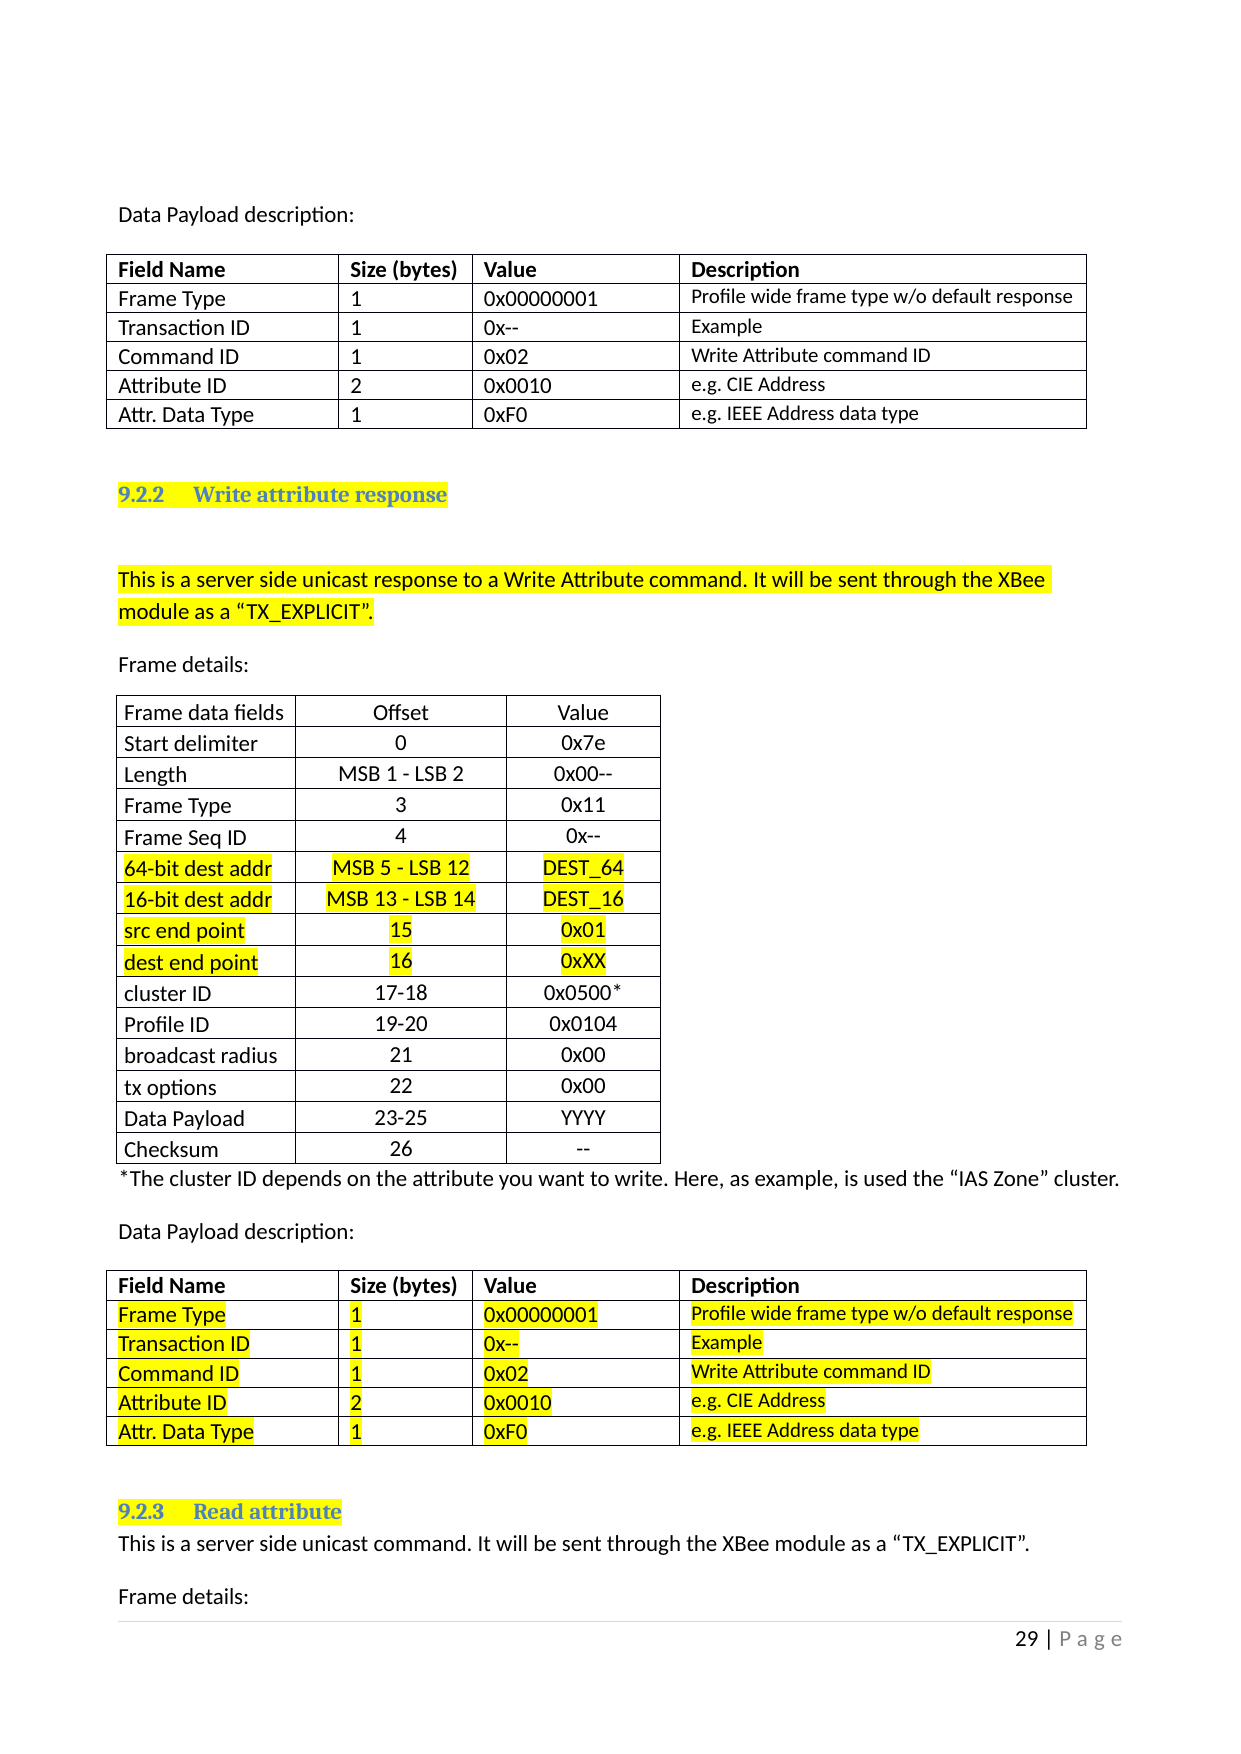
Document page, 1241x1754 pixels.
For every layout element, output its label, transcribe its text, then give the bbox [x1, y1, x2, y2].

table_cell e.g. IEEE Address data type [680, 400, 1086, 428]
table_cell 4 [296, 821, 506, 851]
table_cell broadcast radius [117, 1039, 295, 1069]
table_cell 0x11 [507, 789, 660, 819]
text Data Payload description: [118, 201, 1122, 229]
table_cell 1 [339, 342, 472, 370]
table_header Field Name [107, 255, 338, 283]
table_cell 0x0010 [473, 1388, 679, 1416]
table_cell Profile ID [117, 1008, 295, 1038]
table_header Description [680, 255, 1086, 283]
table_cell Attr. Data Type [107, 1417, 338, 1445]
table_cell 2 [339, 1388, 472, 1416]
subtitle Read attribute [118, 1499, 1122, 1525]
table_cell 21 [296, 1039, 506, 1069]
table_cell DEST_64 [507, 852, 660, 882]
table_cell Attribute ID [107, 1388, 338, 1416]
table_cell Frame Type [117, 789, 295, 819]
table_cell MSB 5 - LSB 12 [296, 852, 506, 882]
table_cell 64-bit dest addr [117, 852, 295, 882]
table_cell 0x-- [473, 313, 679, 341]
table_cell e.g. IEEE Address data type [680, 1417, 1086, 1445]
text This is a server side unicast response to a Write Attribute command. It will be sent through the XBee module as a “TX_EXPLICIT”. [118, 565, 1122, 626]
table_cell Attr. Data Type [107, 400, 338, 428]
table_cell 0x0104 [507, 1008, 660, 1038]
text This is a server side unicast command. It will be sent through the XBee module as a “TX_EXPLICIT”. [118, 1529, 1122, 1557]
table_cell 17-18 [296, 977, 506, 1007]
table_cell Command ID [107, 1359, 338, 1387]
table_cell 0x00 [507, 1039, 660, 1069]
subtitle Write attribute response [118, 482, 1122, 508]
table_cell 0x02 [473, 342, 679, 370]
table_cell 23-25 [296, 1102, 506, 1132]
table_cell 0xF0 [473, 400, 679, 428]
table_cell 0x01 [507, 914, 660, 944]
table_cell 1 [339, 1330, 472, 1358]
table_header Frame data fields [117, 696, 295, 726]
table_cell Profile wide frame type w/o default response [680, 1301, 1086, 1328]
table_cell 15 [296, 914, 506, 944]
table_cell 0x0500* [507, 977, 660, 1007]
table_cell 1 [339, 313, 472, 341]
table_cell 1 [339, 400, 472, 428]
table_cell 16-bit dest addr [117, 883, 295, 913]
table_cell 22 [296, 1071, 506, 1101]
table_cell Frame Type [107, 1301, 338, 1328]
table_cell YYYY [507, 1102, 660, 1132]
table_cell 0x-- [507, 821, 660, 851]
table_cell 1 [339, 1301, 472, 1328]
table_cell Checksum [117, 1133, 295, 1163]
table_header Size (bytes) [339, 255, 472, 283]
table_cell 0x02 [473, 1359, 679, 1387]
table_cell DEST_16 [507, 883, 660, 913]
table_header Size (bytes) [339, 1271, 472, 1299]
table_cell tx options [117, 1071, 295, 1101]
table_cell Start delimiter [117, 727, 295, 757]
table_cell 0xXX [507, 946, 660, 976]
table_cell 0 [296, 727, 506, 757]
table_cell Frame Seq ID [117, 821, 295, 851]
table_header Value [507, 696, 660, 726]
table_cell 0x00000001 [473, 1301, 679, 1328]
table_cell Attribute ID [107, 371, 338, 399]
table_cell 0x7e [507, 727, 660, 757]
table_cell 1 [339, 284, 472, 312]
table_cell Example [680, 1330, 1086, 1358]
table_cell 0x0010 [473, 371, 679, 399]
table_cell 0x-- [473, 1330, 679, 1358]
text *The cluster ID depends on the attribute you want to write. Here, as example, is used the “IAS Zone” cluster. [118, 1164, 1122, 1192]
table_cell MSB 13 - LSB 14 [296, 883, 506, 913]
table_cell e.g. CIE Address [680, 371, 1086, 399]
table_cell 16 [296, 946, 506, 976]
table_cell Transaction ID [107, 313, 338, 341]
table_cell Transaction ID [107, 1330, 338, 1358]
table_cell Frame Type [107, 284, 338, 312]
text Data Payload description: [118, 1217, 1122, 1245]
table_cell 0x00-- [507, 758, 660, 788]
table_cell 19-20 [296, 1008, 506, 1038]
table_header Offset [296, 696, 506, 726]
table_cell -- [507, 1133, 660, 1163]
table_cell Write Attribute command ID [680, 1359, 1086, 1387]
table_header Value [473, 1271, 679, 1299]
table_cell 1 [339, 1359, 472, 1387]
table_cell 26 [296, 1133, 506, 1163]
table_header Value [473, 255, 679, 283]
table_cell cluster ID [117, 977, 295, 1007]
table_cell e.g. CIE Address [680, 1388, 1086, 1416]
table_header Field Name [107, 1271, 338, 1299]
table_cell 3 [296, 789, 506, 819]
table_cell 2 [339, 371, 472, 399]
table_cell Write Attribute command ID [680, 342, 1086, 370]
table_cell Profile wide frame type w/o default response [680, 284, 1086, 312]
table_cell 1 [339, 1417, 472, 1445]
table_cell dest end point [117, 946, 295, 976]
table_cell Command ID [107, 342, 338, 370]
table_cell Data Payload [117, 1102, 295, 1132]
text Frame details: [118, 651, 1122, 678]
table_cell Length [117, 758, 295, 788]
table_cell 0x00000001 [473, 284, 679, 312]
table_cell MSB 1 - LSB 2 [296, 758, 506, 788]
table_cell Example [680, 313, 1086, 341]
table_cell 0xF0 [473, 1417, 679, 1445]
table_header Description [680, 1271, 1086, 1299]
table_cell src end point [117, 914, 295, 944]
text Frame details: [118, 1582, 1122, 1610]
table_cell 0x00 [507, 1071, 660, 1101]
